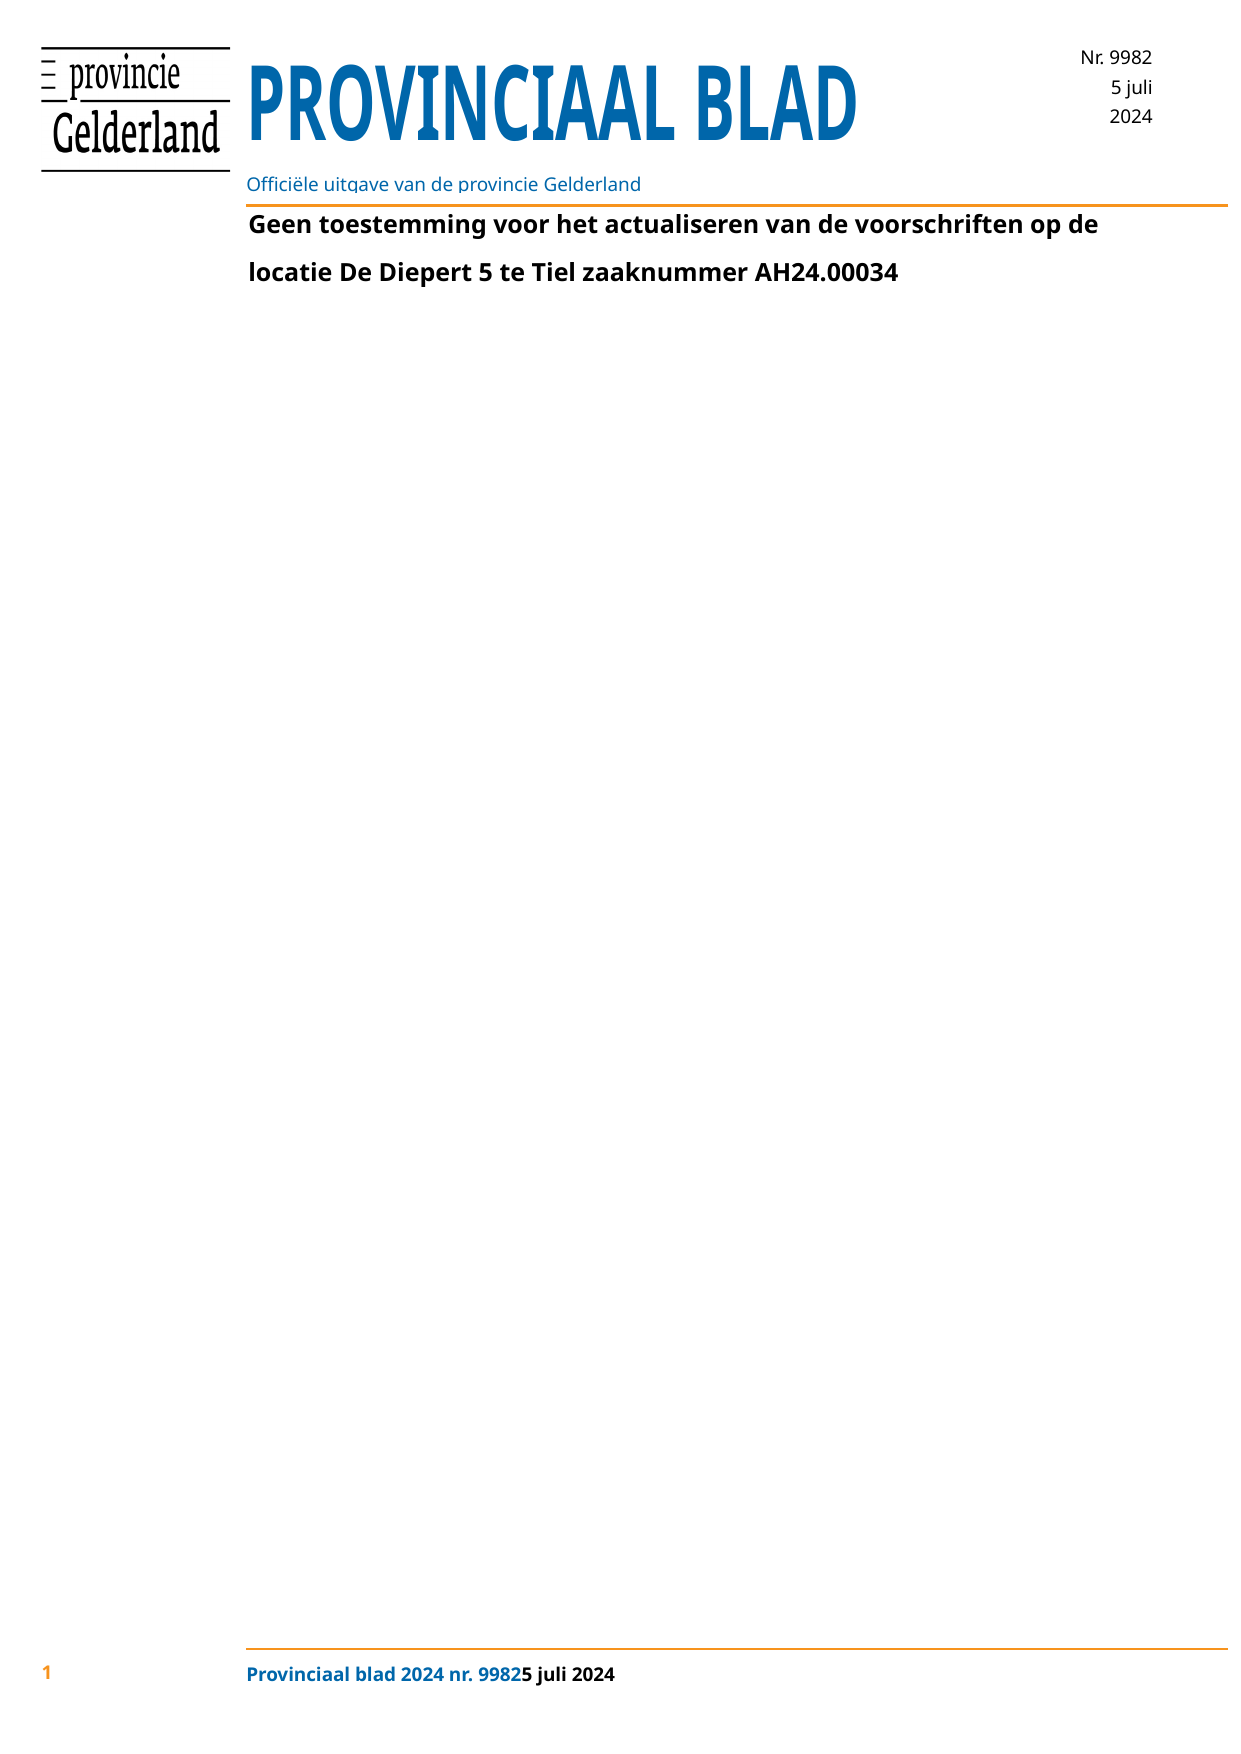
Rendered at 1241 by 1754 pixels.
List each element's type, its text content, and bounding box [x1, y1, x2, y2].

text Geen toestemming voor het actualiseren van de voorschriften op de locatie De Diepert 5 te Tiel zaaknummer AH24.00034 [248, 207, 1152, 288]
picture [41, 47, 231, 172]
